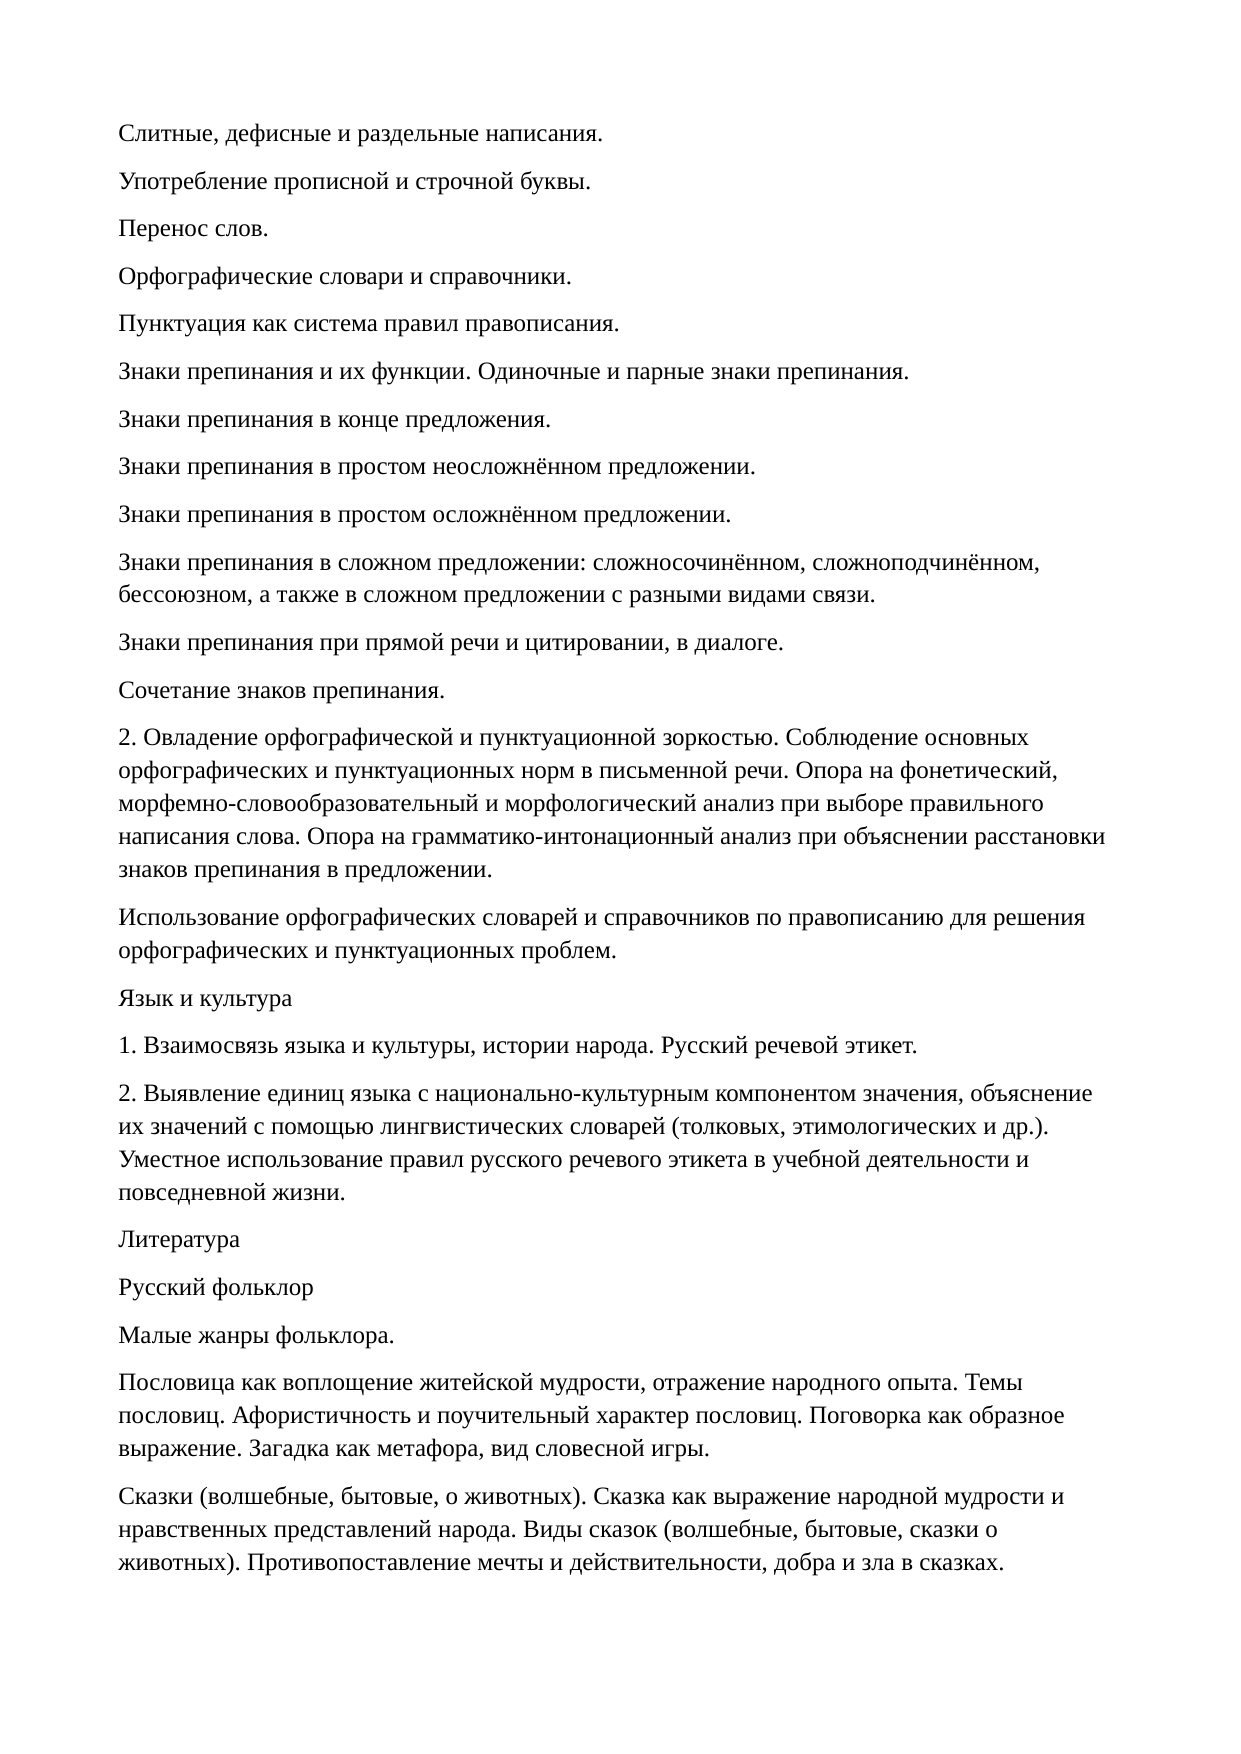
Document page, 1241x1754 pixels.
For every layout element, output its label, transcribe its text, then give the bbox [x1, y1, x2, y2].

text Знаки препинания в простом осложнённом предложении. [118, 499, 1122, 528]
text Знаки препинания в сложном предложении: сложносочинённом, сложноподчинённом, бессоюзном, а также в сложном предложении с разными видами связи. [118, 547, 1122, 608]
text Употребление прописной и строчной буквы. [118, 166, 1122, 194]
text Литература [118, 1224, 1122, 1253]
text Орфографические словари и справочники. [118, 261, 1122, 290]
text Перенос слов. [118, 213, 1122, 242]
text Пунктуация как система правил правописания. [118, 308, 1122, 337]
text 2. Выявление единиц языка с национально-культурным компонентом значения, объяснение их значений с помощью лингвистических словарей (толковых, этимологических и др.). Уместное использование правил русского речевого этикета в учебной деятельности и повседневной жизни. [118, 1078, 1122, 1206]
text Слитные, дефисные и раздельные написания. [118, 118, 1122, 147]
text Знаки препинания при прямой речи и цитировании, в диалоге. [118, 627, 1122, 656]
text Сочетание знаков препинания. [118, 675, 1122, 703]
text Знаки препинания в конце предложения. [118, 404, 1122, 432]
text Пословица как воплощение житейской мудрости, отражение народного опыта. Темы пословиц. Афористичность и поучительный характер пословиц. Поговорка как образное выражение. Загадка как метафора, вид словесной игры. [118, 1367, 1122, 1462]
text Сказки (волшебные, бытовые, о животных). Сказка как выражение народной мудрости и нравственных представлений народа. Виды сказок (волшебные, бытовые, сказки о животных). Противопоставление мечты и действительности, добра и зла в сказках. [118, 1481, 1122, 1576]
text Русский фольклор [118, 1272, 1122, 1301]
text Язык и культура [118, 983, 1122, 1011]
text Знаки препинания в простом неосложнённом предложении. [118, 451, 1122, 480]
text Использование орфографических словарей и справочников по правописанию для решения орфографических и пунктуационных проблем. [118, 902, 1122, 964]
text Знаки препинания и их функции. Одиночные и парные знаки препинания. [118, 356, 1122, 385]
text 2. Овладение орфографической и пунктуационной зоркостью. Соблюдение основных орфографических и пунктуационных норм в письменной речи. Опора на фонетический, морфемно-словообразовательный и морфологический анализ при выборе правильного написания слова. Опора на грамматико-интонационный анализ при объяснении расстановки знаков препинания в предложении. [118, 722, 1122, 883]
text Малые жанры фольклора. [118, 1320, 1122, 1348]
text 1. Взаимосвязь языка и культуры, истории народа. Русский речевой этикет. [118, 1030, 1122, 1059]
